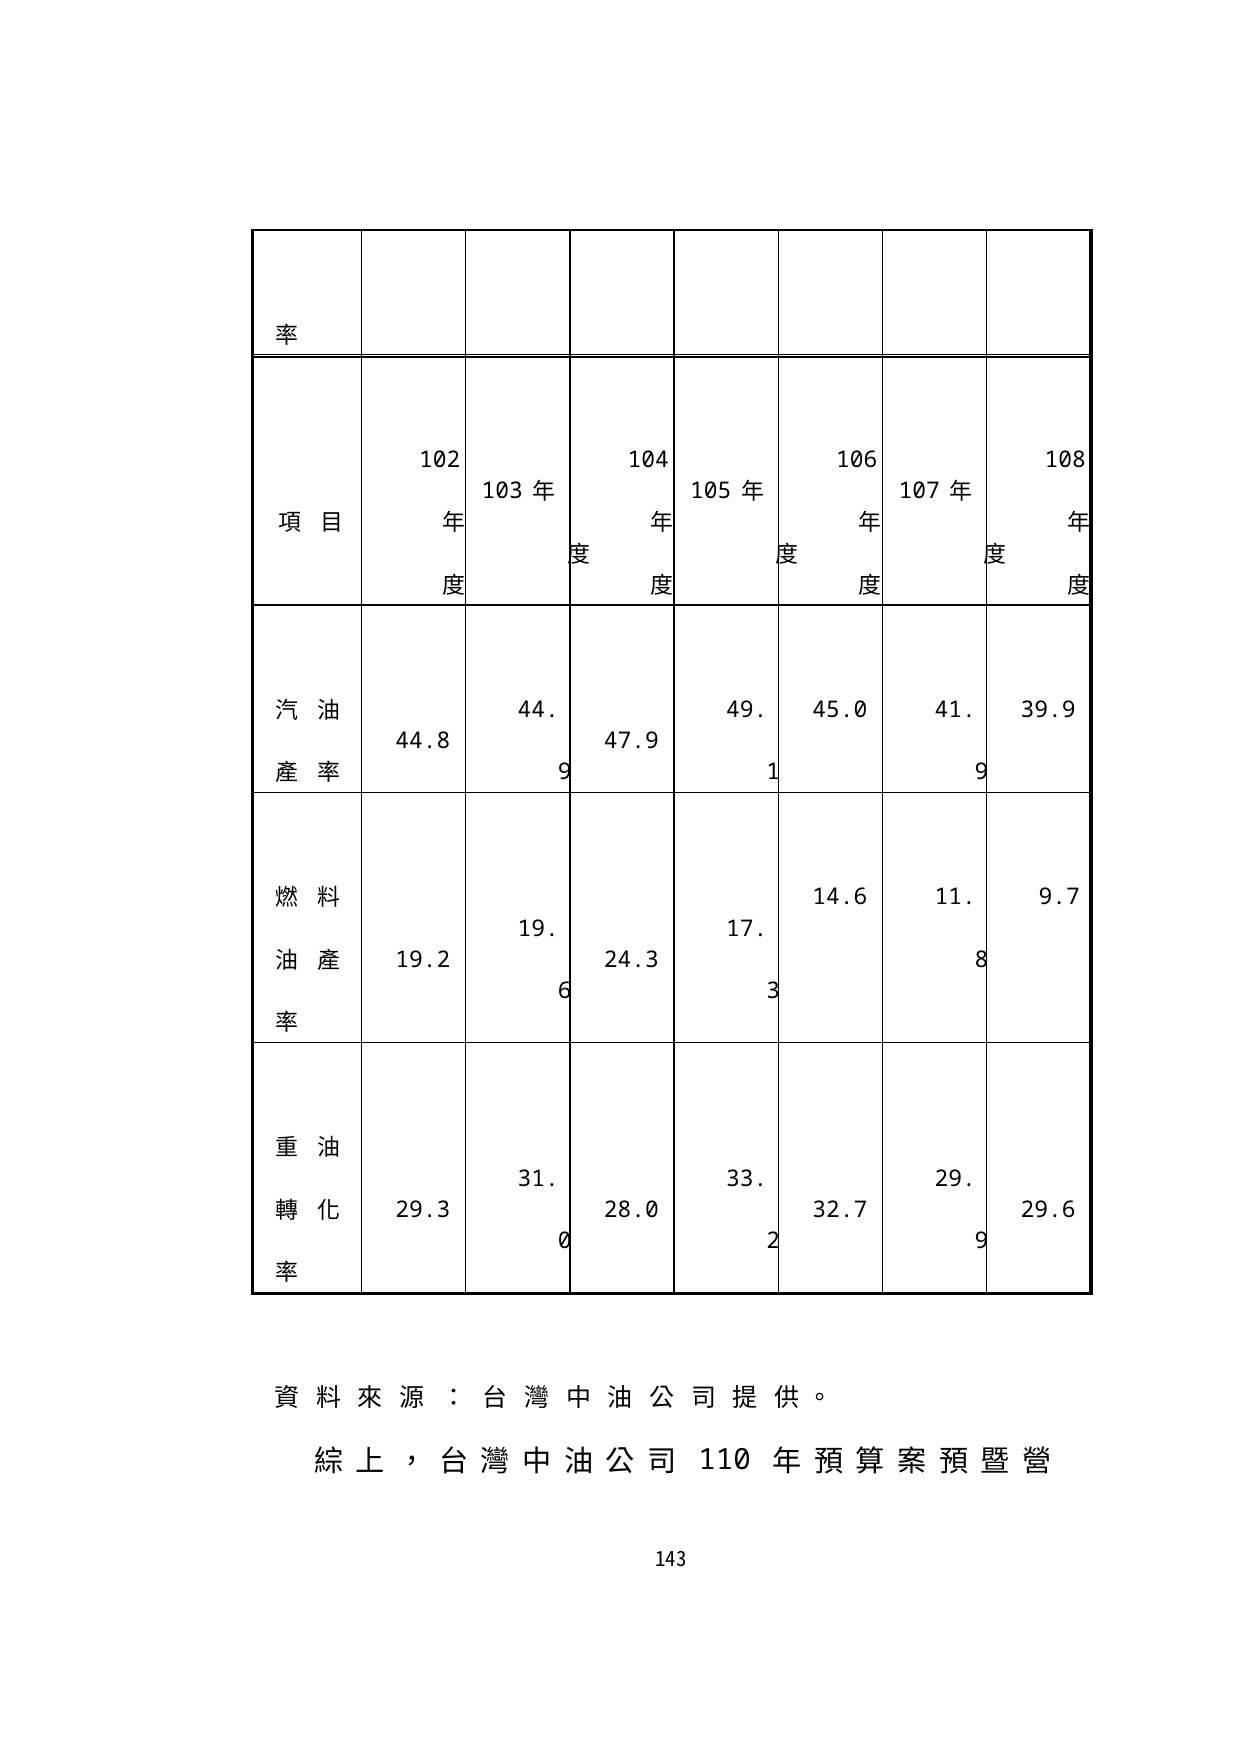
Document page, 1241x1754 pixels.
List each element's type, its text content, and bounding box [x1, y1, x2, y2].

table_cell 14.6 [779, 793, 882, 1042]
table_cell 項目 [254, 358, 361, 604]
table_cell 燃料油產率 [254, 793, 361, 1042]
table_cell [466, 231, 569, 354]
table_cell 107年度 [883, 358, 986, 604]
table_cell 17.3 [675, 793, 778, 1042]
table_cell 汽油產率 [254, 606, 361, 792]
table_cell 105年度 [675, 358, 778, 604]
table_cell 103年度 [466, 358, 569, 604]
table_cell 39.9 [987, 606, 1089, 792]
table_cell 47.9 [571, 606, 673, 792]
table_cell 108年度 [987, 358, 1089, 604]
table_cell 41.9 [883, 606, 986, 792]
table_cell 49.1 [675, 606, 778, 792]
table_cell 29.9 [883, 1043, 986, 1292]
table_cell 重油轉化率 [254, 1043, 361, 1292]
table_cell 32.7 [779, 1043, 882, 1292]
table_cell 44.9 [466, 606, 569, 792]
table_cell [675, 231, 778, 354]
table_cell 106年度 [779, 358, 882, 604]
table_cell [571, 231, 673, 354]
table_cell 19.2 [362, 793, 465, 1042]
table_cell 率 [254, 231, 361, 354]
table_cell 102年度 [362, 358, 465, 604]
table_cell 28.0 [571, 1043, 673, 1292]
table_cell [779, 231, 882, 354]
table_cell [362, 231, 465, 354]
table_cell 11.8 [883, 793, 986, 1042]
table_cell 44.8 [362, 606, 465, 792]
table_cell 29.3 [362, 1043, 465, 1292]
table_cell [883, 231, 986, 354]
table_cell 9.7 [987, 793, 1089, 1042]
text 資料來源：台灣中油公司提供。 [242, 1354, 1058, 1417]
table_cell 104年度 [571, 358, 673, 604]
text 綜上，台灣中油公司110年預算案預暨營 [242, 1417, 1058, 1479]
table_cell 24.3 [571, 793, 673, 1042]
table_cell [987, 231, 1089, 354]
table_cell 31.0 [466, 1043, 569, 1292]
table_cell 29.6 [987, 1043, 1089, 1292]
table_cell 19.6 [466, 793, 569, 1042]
table_cell 33.2 [675, 1043, 778, 1292]
table_cell 45.0 [779, 606, 882, 792]
